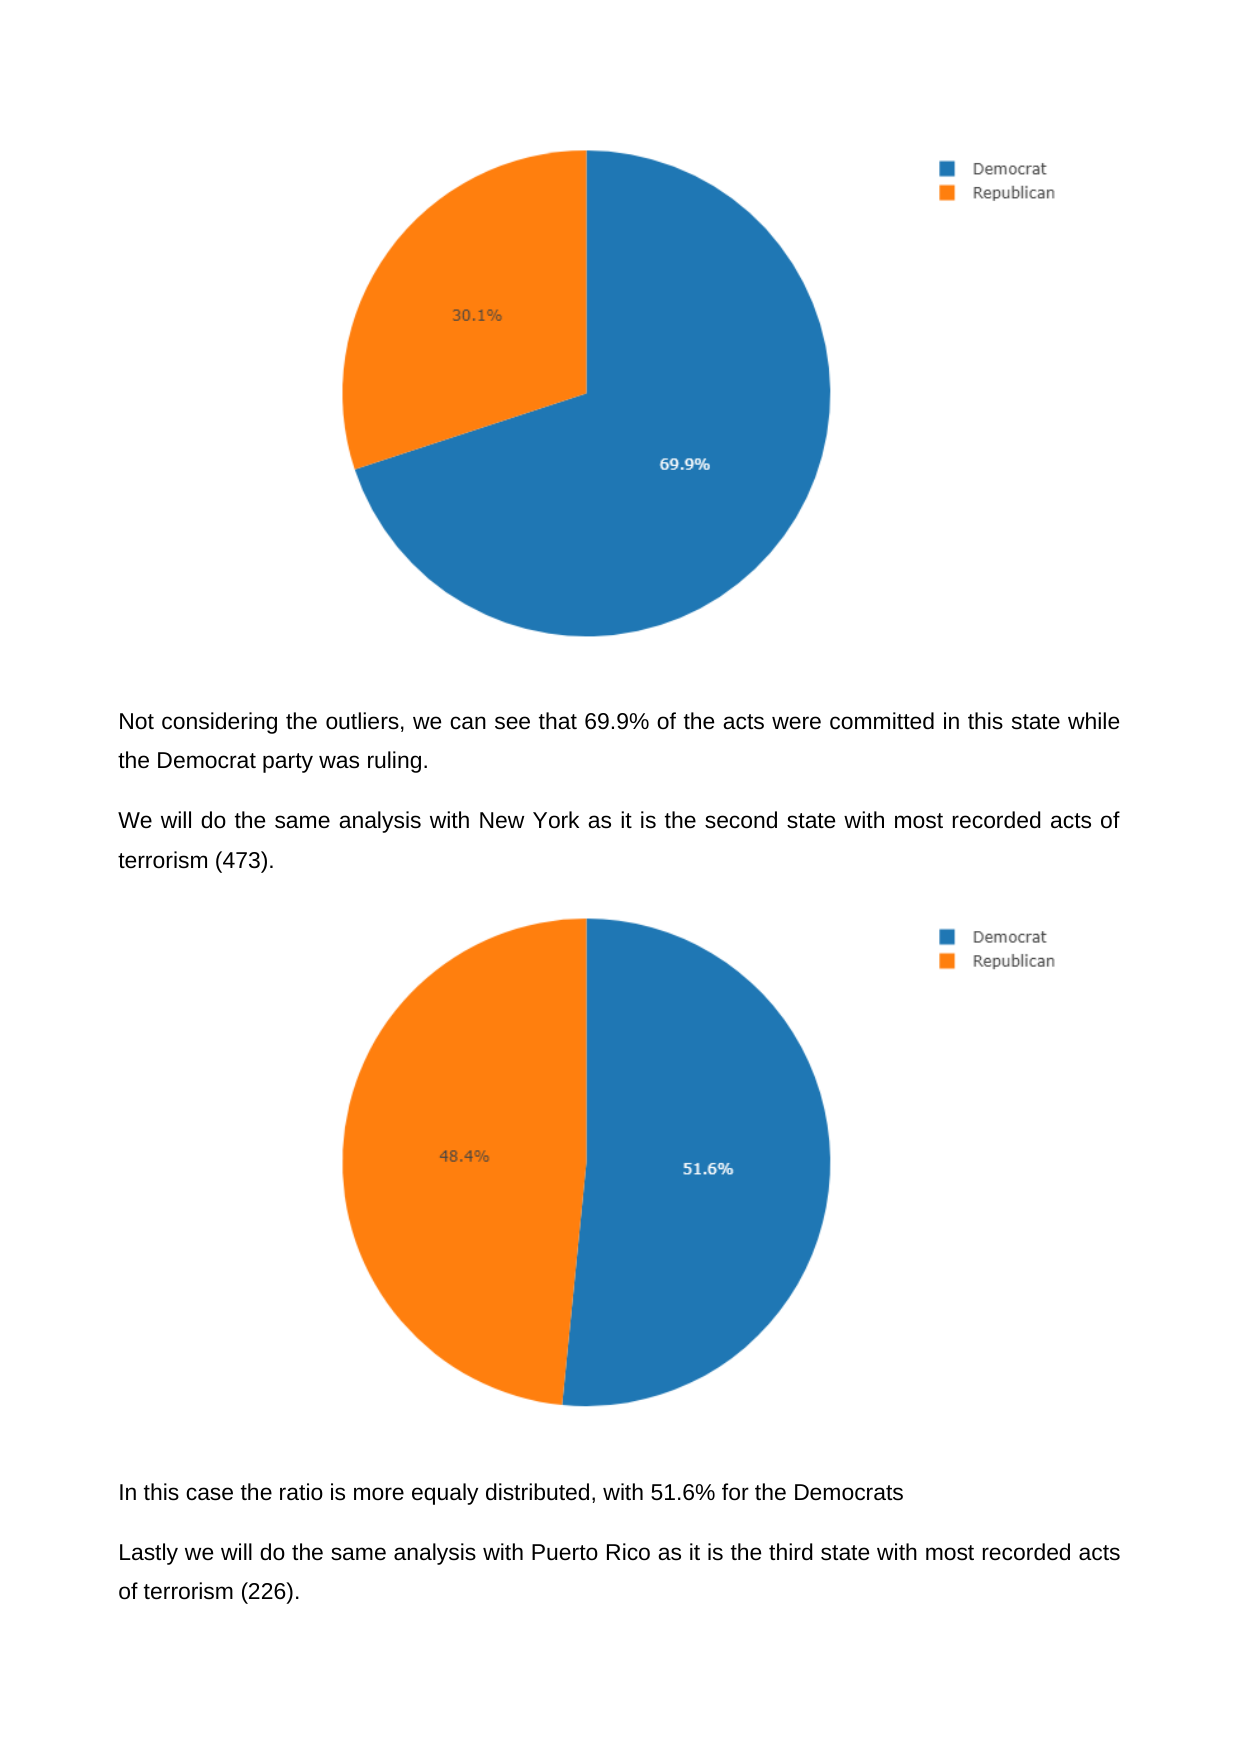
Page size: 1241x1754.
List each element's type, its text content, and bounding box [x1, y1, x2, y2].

table_header [1075, 888, 1122, 1457]
text In this case the ratio is more equaly distributed, with 51.6% for the Democrats [118, 1478, 1122, 1505]
text We will do the same analysis with New York as it is the second state with most recorded acts of terrorism (473). [118, 807, 1122, 873]
table_header [1075, 119, 1122, 686]
picture [188, 887, 1075, 1457]
table_header [119, 888, 188, 1457]
table_header [119, 119, 188, 686]
text Lastly we will do the same analysis with Puerto Rico as it is the third state with most recorded acts of terrorism (226). [118, 1539, 1122, 1604]
text Not considering the outliers, we can see that 69.9% of the acts were committed in this state while the Democrat party was ruling. [118, 708, 1122, 774]
picture [188, 119, 1075, 687]
